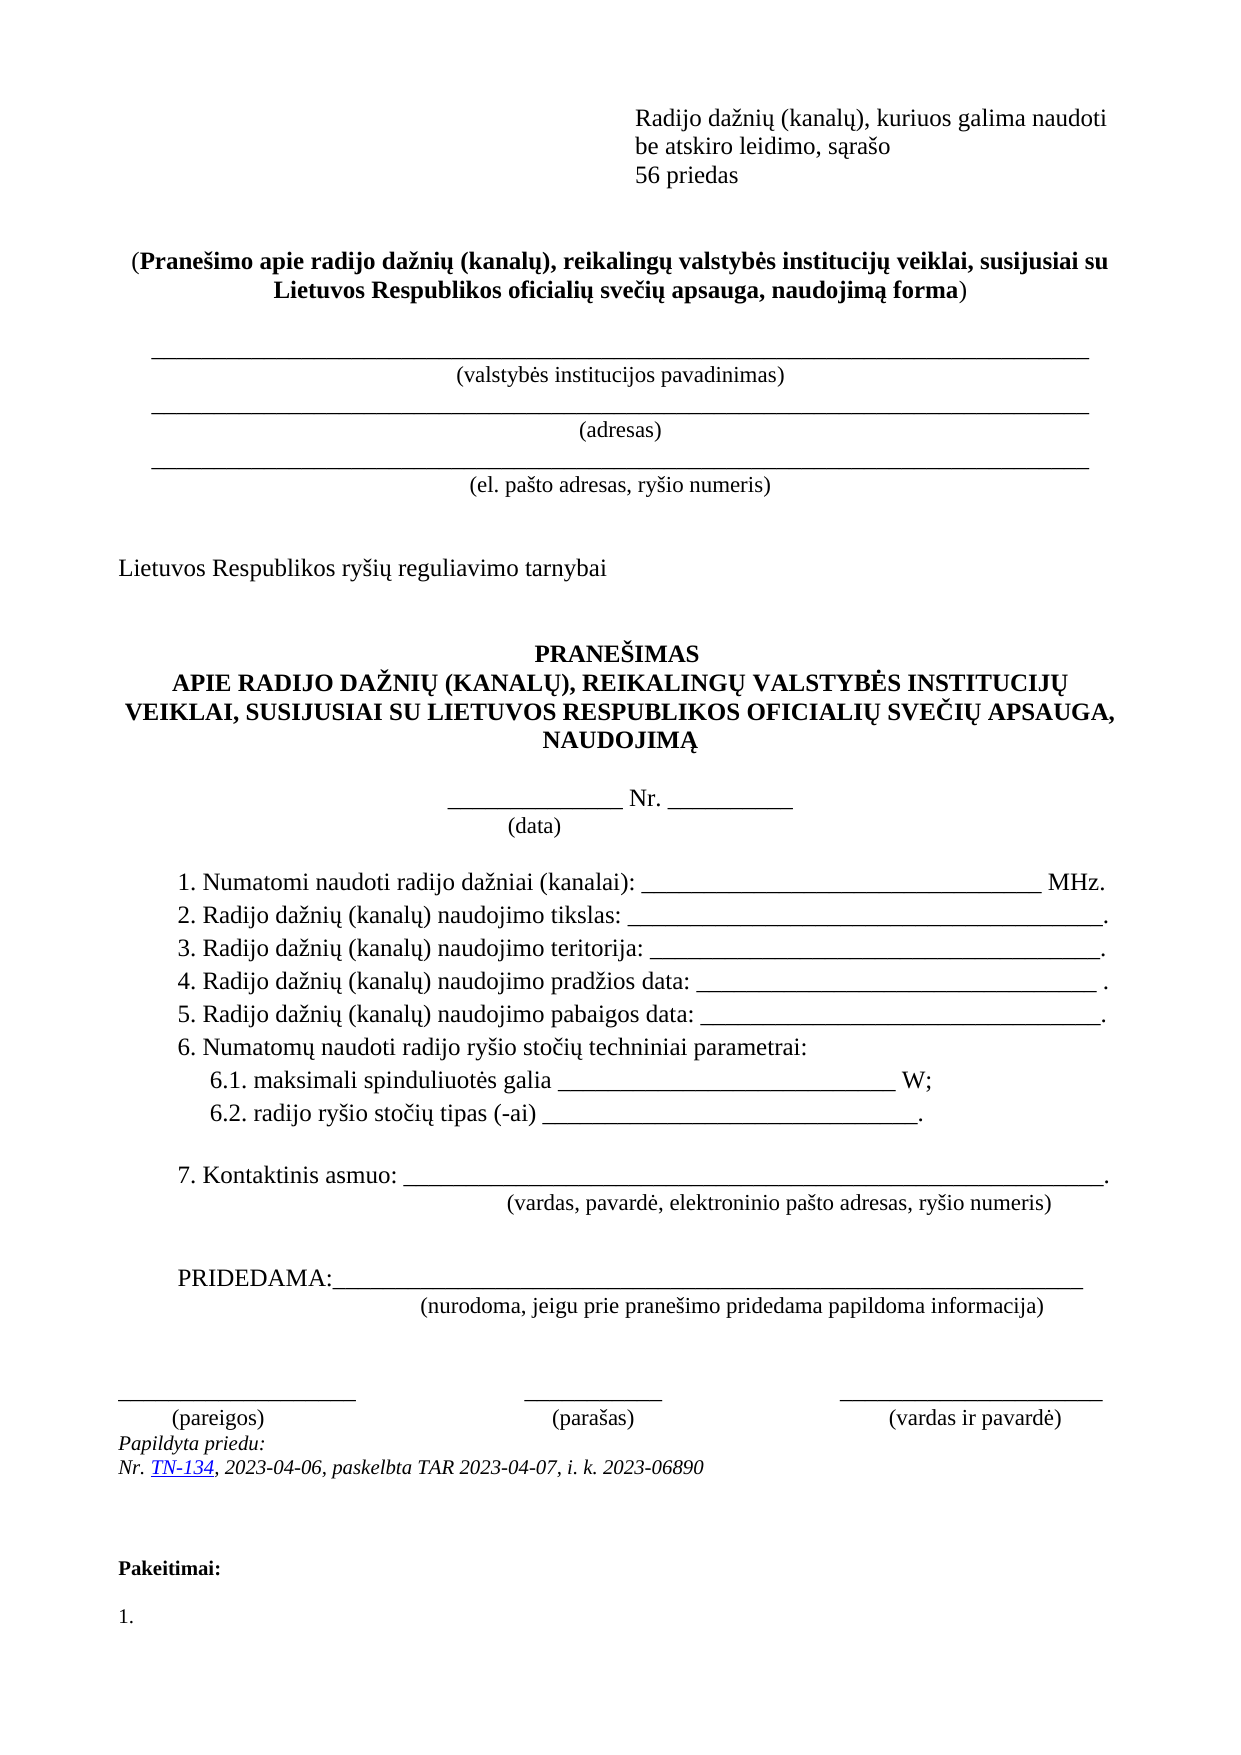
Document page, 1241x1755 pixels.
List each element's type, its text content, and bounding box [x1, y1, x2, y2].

text 1. Numatomi naudoti radijo dažniai (kanalai): ________________________________ MHz. [177, 867, 1122, 896]
text (nurodoma, jeigu prie pranešimo pridedama papildoma informacija) [118, 1292, 1122, 1318]
text PRANEŠIMAS [118, 639, 1122, 668]
text Nr. TN-134, 2023-04-06, paskelbta TAR 2023-04-07, i. k. 2023-06890 [118, 1455, 1122, 1479]
text (pareigos) (parašas) (vardas ir pavardė) [118, 1404, 1122, 1431]
text APIE RADIJO DAŽNIŲ (KANALŲ), REIKALINGŲ VALSTYBĖS INSTITUCIJŲ VEIKLAI, SUSIJUSIAI SU LIETUVOS RESPUBLIKOS OFICIALIŲ SVEČIŲ APSAUGA, NAUDOJIMĄ [118, 668, 1122, 754]
text ___________________________________________________________________________ [118, 388, 1122, 416]
text (adresas) [118, 416, 1122, 443]
text (Pranešimo apie radijo dažnių (kanalų), reikalingų valstybės institucijų veiklai, susijusiai su Lietuvos Respublikos oficialių svečių apsauga, naudojimą forma) [118, 246, 1122, 304]
text 4. Radijo dažnių (kanalų) naudojimo pradžios data: ________________________________ . [118, 966, 1122, 995]
text (vardas, pavardė, elektroninio pašto adresas, ryšio numeris) [118, 1188, 1122, 1215]
text be atskiro leidimo, sąrašo [635, 131, 1122, 160]
text ___________________________________________________________________________ [118, 443, 1122, 472]
text (el. pašto adresas, ryšio numeris) [118, 472, 1122, 498]
text 56 priedas [635, 160, 1122, 189]
text 6.1. maksimali spinduliuotės galia ___________________________ W; [118, 1065, 1122, 1094]
text 5. Radijo dažnių (kanalų) naudojimo pabaigos data: ________________________________. [118, 999, 1122, 1028]
text 3. Radijo dažnių (kanalų) naudojimo teritorija: ____________________________________. [177, 933, 1122, 962]
text 6. Numatomų naudoti radijo ryšio stočių techniniai parametrai: [118, 1032, 1122, 1061]
text 2. Radijo dažnių (kanalų) naudojimo tikslas: ______________________________________. [118, 900, 1122, 929]
text Lietuvos Respublikos ryšių reguliavimo tarnybai [118, 553, 1122, 582]
text ___________________________________________________________________________ [118, 333, 1122, 361]
text Pakeitimai: [118, 1556, 1122, 1580]
text (data) [118, 812, 1122, 838]
text 6.2. radijo ryšio stočių tipas (-ai) ______________________________. [118, 1098, 1122, 1127]
text ___________________ ___________ _____________________ [118, 1376, 1122, 1404]
text PRIDEDAMA:____________________________________________________________ [118, 1263, 1122, 1292]
text 1. [118, 1604, 1122, 1628]
text 7. Kontaktinis asmuo: ________________________________________________________. [118, 1160, 1122, 1188]
text (valstybės institucijos pavadinimas) [118, 361, 1122, 388]
text ______________ Nr. __________ [118, 783, 1122, 812]
text Papildyta priedu: [118, 1431, 1122, 1455]
text Radijo dažnių (kanalų), kuriuos galima naudoti [635, 103, 1122, 131]
